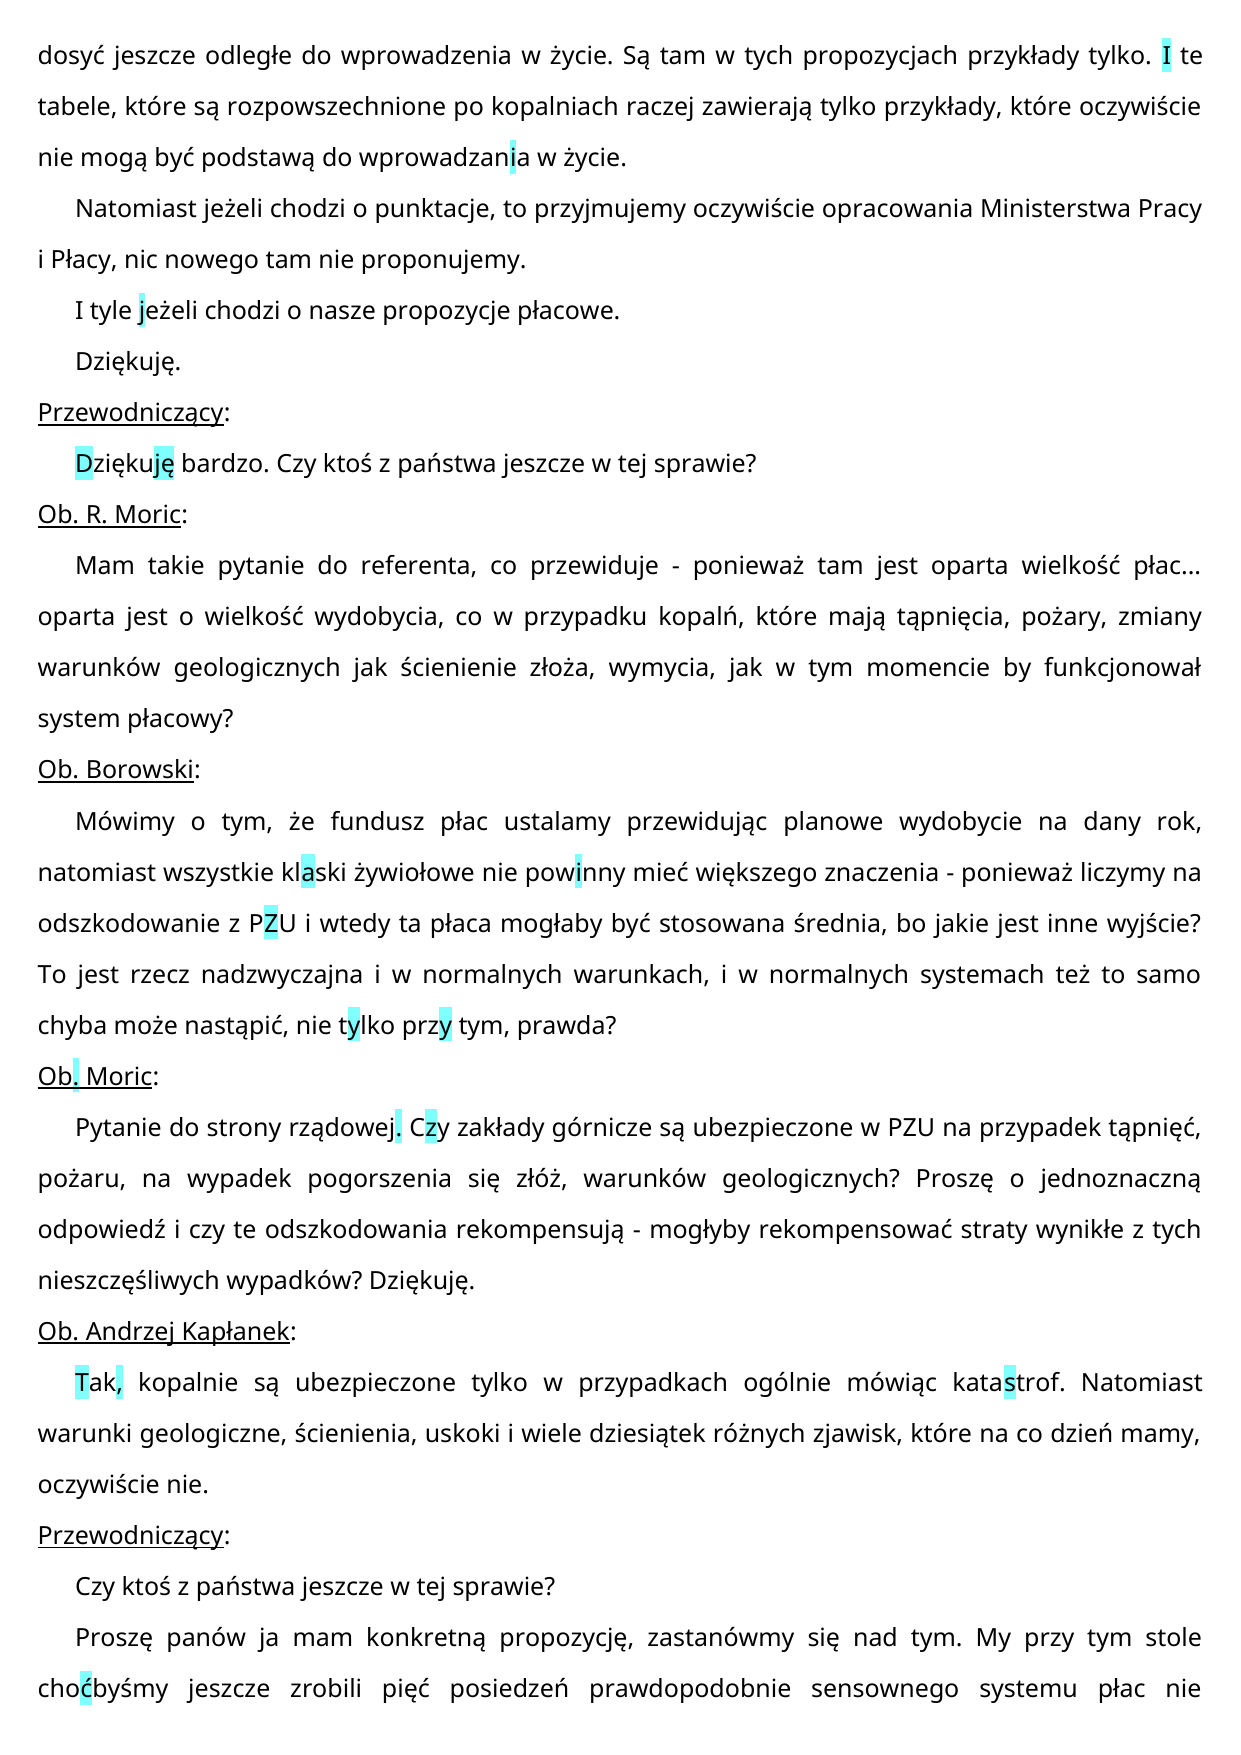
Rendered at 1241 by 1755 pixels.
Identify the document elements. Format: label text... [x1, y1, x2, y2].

text Natomiast jeżeli chodzi o punktacje, to przyjmujemy oczywiście opracowania Ministerstwa Pracy i Płacy, nic nowego tam nie proponujemy. [37, 191, 1203, 276]
text Przewodniczący: [37, 395, 1203, 429]
text Ob. Moric: [37, 1058, 1203, 1092]
text dosyć jeszcze odległe do wprowadzenia w życie. Są tam w tych propozycjach przykłady tylko. I te tabele, które są rozpowszechnione po kopalniach raczej zawierają tylko przykłady, które oczywiście nie mogą być podstawą do wprowadzania w życie. [37, 37, 1203, 174]
text Tak, kopalnie są ubezpieczone tylko w przypadkach ogólnie mówiąc katastrof. Natomiast warunki geologiczne, ścienienia, uskoki i wiele dziesiątek różnych zjawisk, które na co dzień mamy, oczywiście nie. [37, 1364, 1203, 1501]
text Pytanie do strony rządowej. Czy zakłady górnicze są ubezpieczone w PZU na przypadek tąpnięć, pożaru, na wypadek pogorszenia się złóż, warunków geologicznych? Proszę o jednoznaczną odpowiedź i czy te odszkodowania rekompensują - mogłyby rekompensować straty wynikłe z tych nieszczęśliwych wypadków? Dziękuję. [37, 1109, 1203, 1297]
text Ob. Andrzej Kapłanek: [37, 1313, 1203, 1348]
text Dziękuję bardzo. Czy ktoś z państwa jeszcze w tej sprawie? [37, 446, 1203, 480]
text Proszę panów ja mam konkretną propozycję, zastanówmy się nad tym. My przy tym stole choćbyśmy jeszcze zrobili pięć posiedzeń prawdopodobnie sensownego systemu płac nie [37, 1620, 1203, 1705]
text I tyle jeżeli chodzi o nasze propozycje płacowe. [37, 293, 1203, 327]
text Mówimy o tym, że fundusz płac ustalamy przewidując planowe wydobycie na dany rok, natomiast wszystkie klaski żywiołowe nie powinny mieć większego znaczenia - ponieważ liczymy na odszkodowanie z PZU i wtedy ta płaca mogłaby być stosowana średnia, bo jakie jest inne wyjście? To jest rzecz nadzwyczajna i w normalnych warunkach, i w normalnych systemach też to samo chyba może nastąpić, nie tylko przy tym, prawda? [37, 803, 1203, 1041]
text Dziękuję. [37, 344, 1203, 378]
text Mam takie pytanie do referenta, co przewiduje - ponieważ tam jest oparta wielkość płac... oparta jest o wielkość wydobycia, co w przypadku kopalń, które mają tąpnięcia, pożary, zmiany warunków geologicznych jak ścienienie złoża, wymycia, jak w tym momencie by funkcjonował system płacowy? [37, 548, 1203, 735]
text Ob. R. Moric: [37, 497, 1203, 531]
text Czy ktoś z państwa jeszcze w tej sprawie? [37, 1569, 1203, 1603]
text Ob. Borowski: [37, 752, 1203, 786]
text Przewodniczący: [37, 1518, 1203, 1552]
